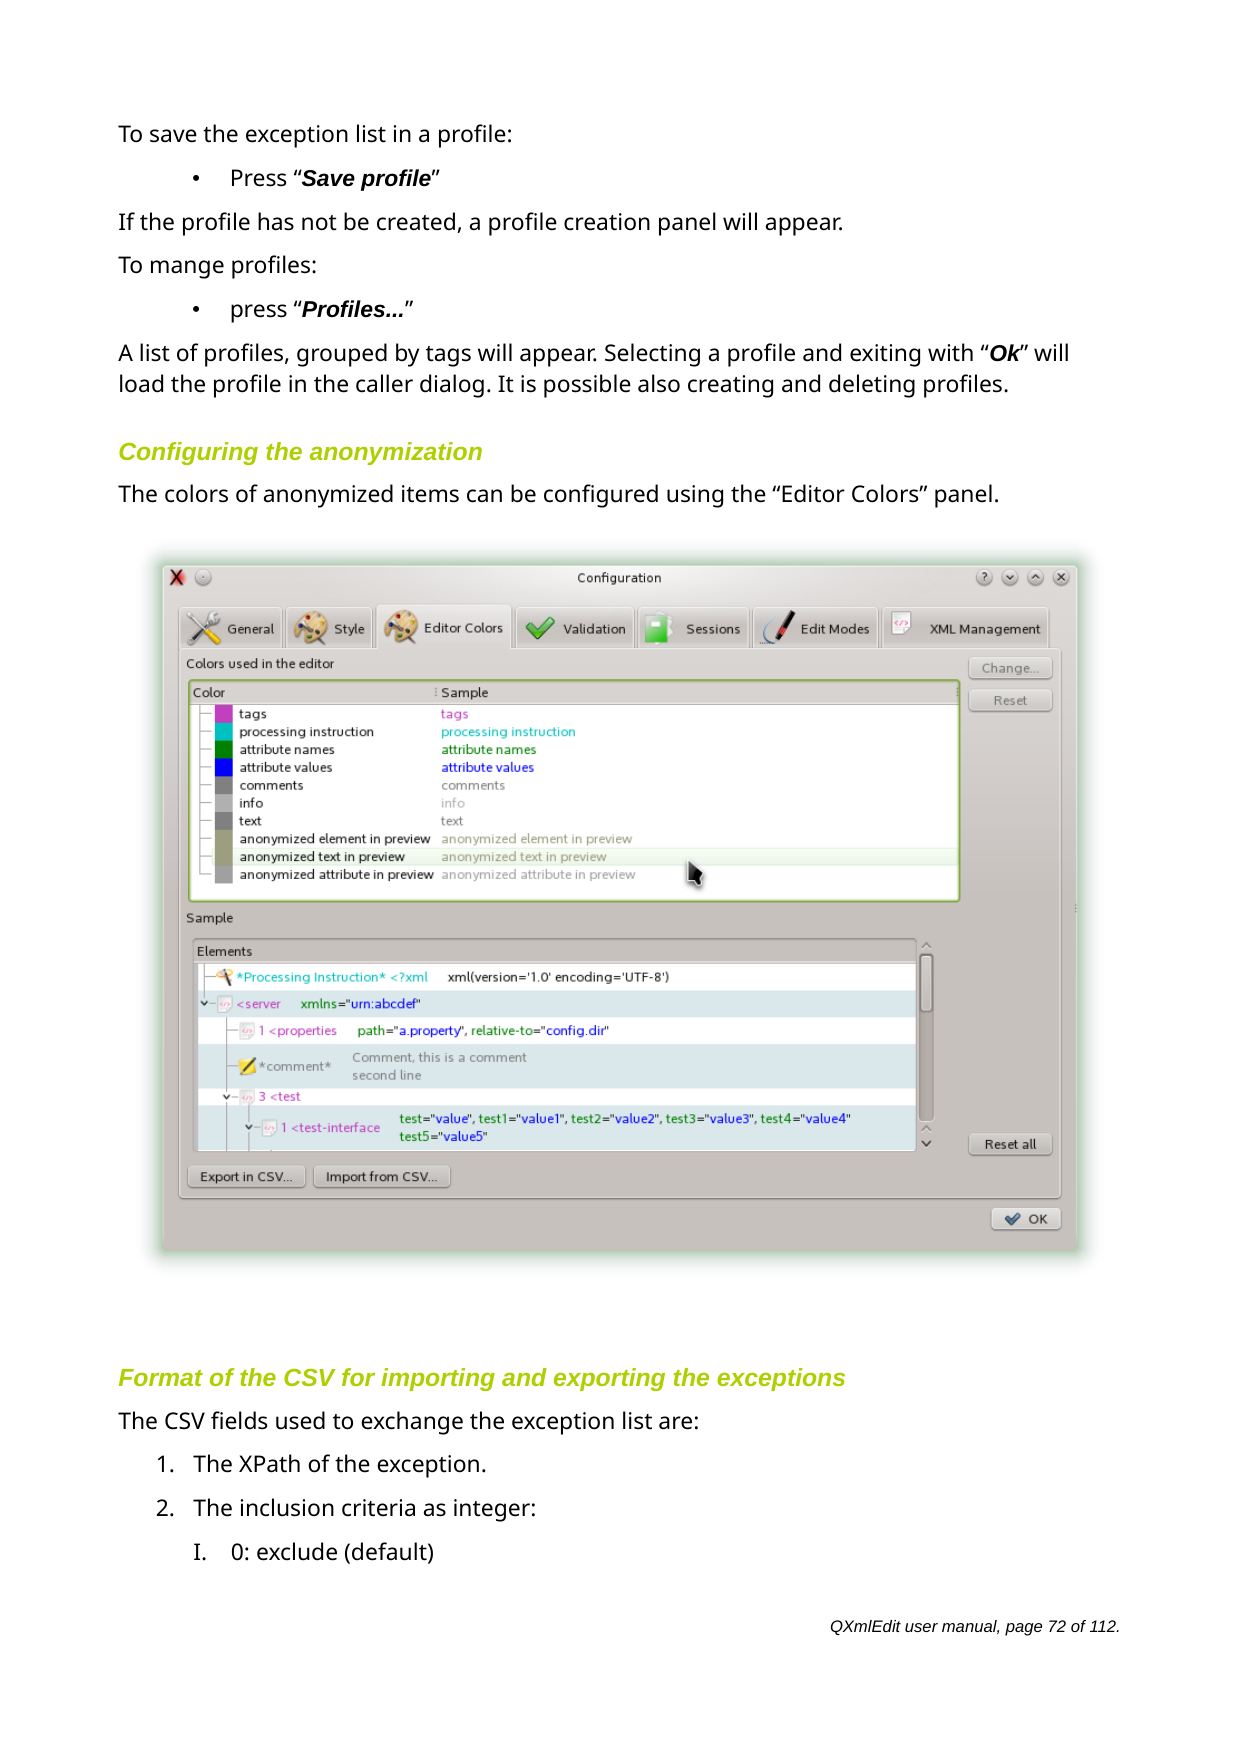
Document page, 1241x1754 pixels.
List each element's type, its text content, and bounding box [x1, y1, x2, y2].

list 0: exclude (default) [193, 1536, 1122, 1567]
text If the profile has not be created, a profile creation panel will appear. [118, 206, 1122, 237]
text The colors of anonymized items can be configured using the “Editor Colors” panel. [118, 478, 1122, 509]
subtitle Format of the CSV for importing and exporting the exceptions [118, 1363, 1122, 1392]
list The XPath of the exception. [156, 1448, 1122, 1479]
text The CSV fields used to exchange the exception list are: [118, 1404, 1122, 1436]
subtitle Configuring the anonymization [118, 437, 1122, 465]
text To mange profiles: [118, 249, 1122, 281]
text A list of profiles, grouped by tags will appear. Selecting a profile and exiting with “Ok” will load the profile in the caller dialog. It is possible also creating and deleting profiles. [118, 337, 1122, 399]
list Press “Save profile” [192, 162, 1122, 193]
text To save the exception list in a profile: [118, 118, 1122, 149]
picture [118, 521, 1122, 1295]
list The inclusion criteria as integer: [156, 1492, 1122, 1523]
list press “Profiles...” [192, 293, 1122, 324]
